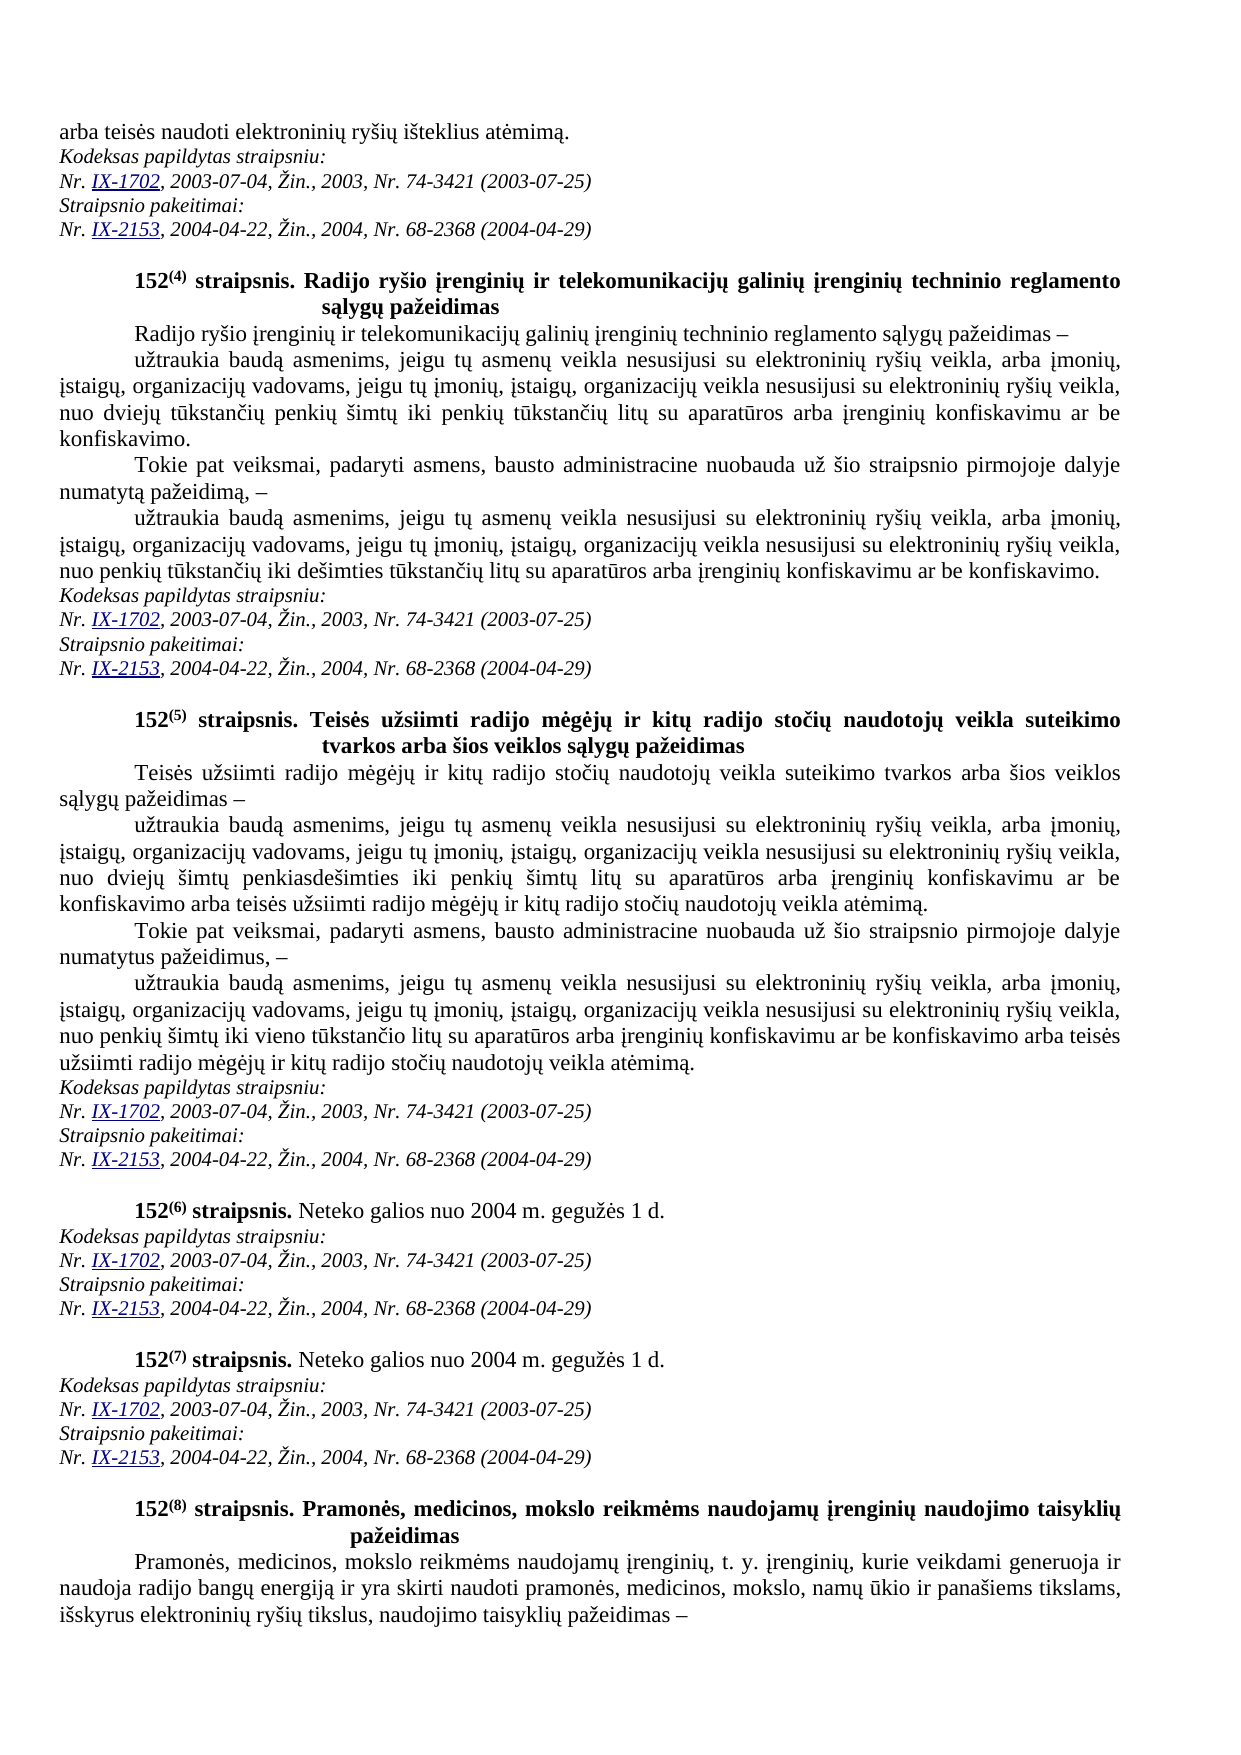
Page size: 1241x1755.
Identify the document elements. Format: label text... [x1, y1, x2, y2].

text Nr. IX-2153, 2004-04-22, Žin., 2004, Nr. 68-2368 (2004-04-29) [59, 1147, 1122, 1171]
text Nr. IX-2153, 2004-04-22, Žin., 2004, Nr. 68-2368 (2004-04-29) [59, 1445, 1122, 1469]
text užtraukia baudą asmenims, jeigu tų asmenų veikla nesusijusi su elektroninių ryšių veikla, arba įmonių, įstaigų, organizacijų vadovams, jeigu tų įmonių, įstaigų, organizacijų veikla nesusijusi su elektroninių ryšių veikla, nuo penkių šimtų iki vieno tūkstančio litų su aparatūros arba įrenginių konfiskavimu ar be konfiskavimo arba teisės užsiimti radijo mėgėjų ir kitų radijo stočių naudotojų veikla atėmimą. [59, 969, 1122, 1075]
text Tokie pat veiksmai, padaryti asmens, bausto administracine nuobauda už šio straipsnio pirmojoje dalyje numatytą pažeidimą, – [59, 452, 1122, 504]
text užtraukia baudą asmenims, jeigu tų asmenų veikla nesusijusi su elektroninių ryšių veikla, arba įmonių, įstaigų, organizacijų vadovams, jeigu tų įmonių, įstaigų, organizacijų veikla nesusijusi su elektroninių ryšių veikla, nuo dviejų šimtų penkiasdešimties iki penkių šimtų litų su aparatūros arba įrenginių konfiskavimu ar be konfiskavimo arba teisės užsiimti radijo mėgėjų ir kitų radijo stočių naudotojų veikla atėmimą. [59, 811, 1122, 917]
text Kodeksas papildytas straipsniu: [59, 1373, 1122, 1397]
text Nr. IX-1702, 2003-07-04, Žin., 2003, Nr. 74-3421 (2003-07-25) [59, 1397, 1122, 1421]
text Nr. IX-1702, 2003-07-04, Žin., 2003, Nr. 74-3421 (2003-07-25) [59, 1248, 1122, 1272]
text Nr. IX-2153, 2004-04-22, Žin., 2004, Nr. 68-2368 (2004-04-29) [59, 1296, 1122, 1320]
text Tokie pat veiksmai, padaryti asmens, bausto administracine nuobauda už šio straipsnio pirmojoje dalyje numatytus pažeidimus, – [59, 917, 1122, 969]
text Kodeksas papildytas straipsniu: [59, 583, 1122, 607]
text Nr. IX-2153, 2004-04-22, Žin., 2004, Nr. 68-2368 (2004-04-29) [59, 217, 1122, 241]
text Teisės užsiimti radijo mėgėjų ir kitų radijo stočių naudotojų veikla suteikimo tvarkos arba šios veiklos sąlygų pažeidimas – [59, 759, 1122, 811]
text Nr. IX-1702, 2003-07-04, Žin., 2003, Nr. 74-3421 (2003-07-25) [59, 607, 1122, 631]
text Straipsnio pakeitimai: [59, 1123, 1122, 1147]
text Radijo ryšio įrenginių ir telekomunikacijų galinių įrenginių techninio reglamento sąlygų pažeidimas – [59, 320, 1122, 346]
text Straipsnio pakeitimai: [59, 1421, 1122, 1445]
text Kodeksas papildytas straipsniu: [59, 1224, 1122, 1248]
text 152(8) straipsnis. Pramonės, medicinos, mokslo reikmėms naudojamų įrenginių naudojimo taisyklių pažeidimas [134, 1495, 1122, 1548]
text Pramonės, medicinos, mokslo reikmėms naudojamų įrenginių, t. y. įrenginių, kurie veikdami generuoja ir naudoja radijo bangų energiją ir yra skirti naudoti pramonės, medicinos, mokslo, namų ūkio ir panašiems tikslams, išskyrus elektroninių ryšių tikslus, naudojimo taisyklių pažeidimas – [59, 1548, 1122, 1627]
text Straipsnio pakeitimai: [59, 631, 1122, 656]
text užtraukia baudą asmenims, jeigu tų asmenų veikla nesusijusi su elektroninių ryšių veikla, arba įmonių, įstaigų, organizacijų vadovams, jeigu tų įmonių, įstaigų, organizacijų veikla nesusijusi su elektroninių ryšių veikla, nuo dviejų tūkstančių penkių šimtų iki penkių tūkstančių litų su aparatūros arba įrenginių konfiskavimu ar be konfiskavimo. [59, 346, 1122, 452]
text Nr. IX-2153, 2004-04-22, Žin., 2004, Nr. 68-2368 (2004-04-29) [59, 656, 1122, 679]
text Kodeksas papildytas straipsniu: [59, 144, 1122, 168]
text 152(6) straipsnis. Neteko galios nuo 2004 m. gegužės 1 d. [59, 1197, 1122, 1224]
text Straipsnio pakeitimai: [59, 1272, 1122, 1296]
text Nr. IX-1702, 2003-07-04, Žin., 2003, Nr. 74-3421 (2003-07-25) [59, 168, 1122, 193]
text 152(5) straipsnis. Teisės užsiimti radijo mėgėjų ir kitų radijo stočių naudotojų veikla suteikimo tvarkos arba šios veiklos sąlygų pažeidimas [134, 706, 1122, 759]
text Nr. IX-1702, 2003-07-04, Žin., 2003, Nr. 74-3421 (2003-07-25) [59, 1099, 1122, 1123]
text 152(4) straipsnis. Radijo ryšio įrenginių ir telekomunikacijų galinių įrenginių techninio reglamento sąlygų pažeidimas [134, 267, 1122, 320]
text užtraukia baudą asmenims, jeigu tų asmenų veikla nesusijusi su elektroninių ryšių veikla, arba įmonių, įstaigų, organizacijų vadovams, jeigu tų įmonių, įstaigų, organizacijų veikla nesusijusi su elektroninių ryšių veikla, nuo penkių tūkstančių iki dešimties tūkstančių litų su aparatūros arba įrenginių konfiskavimu ar be konfiskavimo. [59, 504, 1122, 583]
text Kodeksas papildytas straipsniu: [59, 1075, 1122, 1099]
text arba teisės naudoti elektroninių ryšių išteklius atėmimą. [59, 118, 1122, 144]
text Straipsnio pakeitimai: [59, 193, 1122, 217]
text 152(7) straipsnis. Neteko galios nuo 2004 m. gegužės 1 d. [59, 1346, 1122, 1373]
